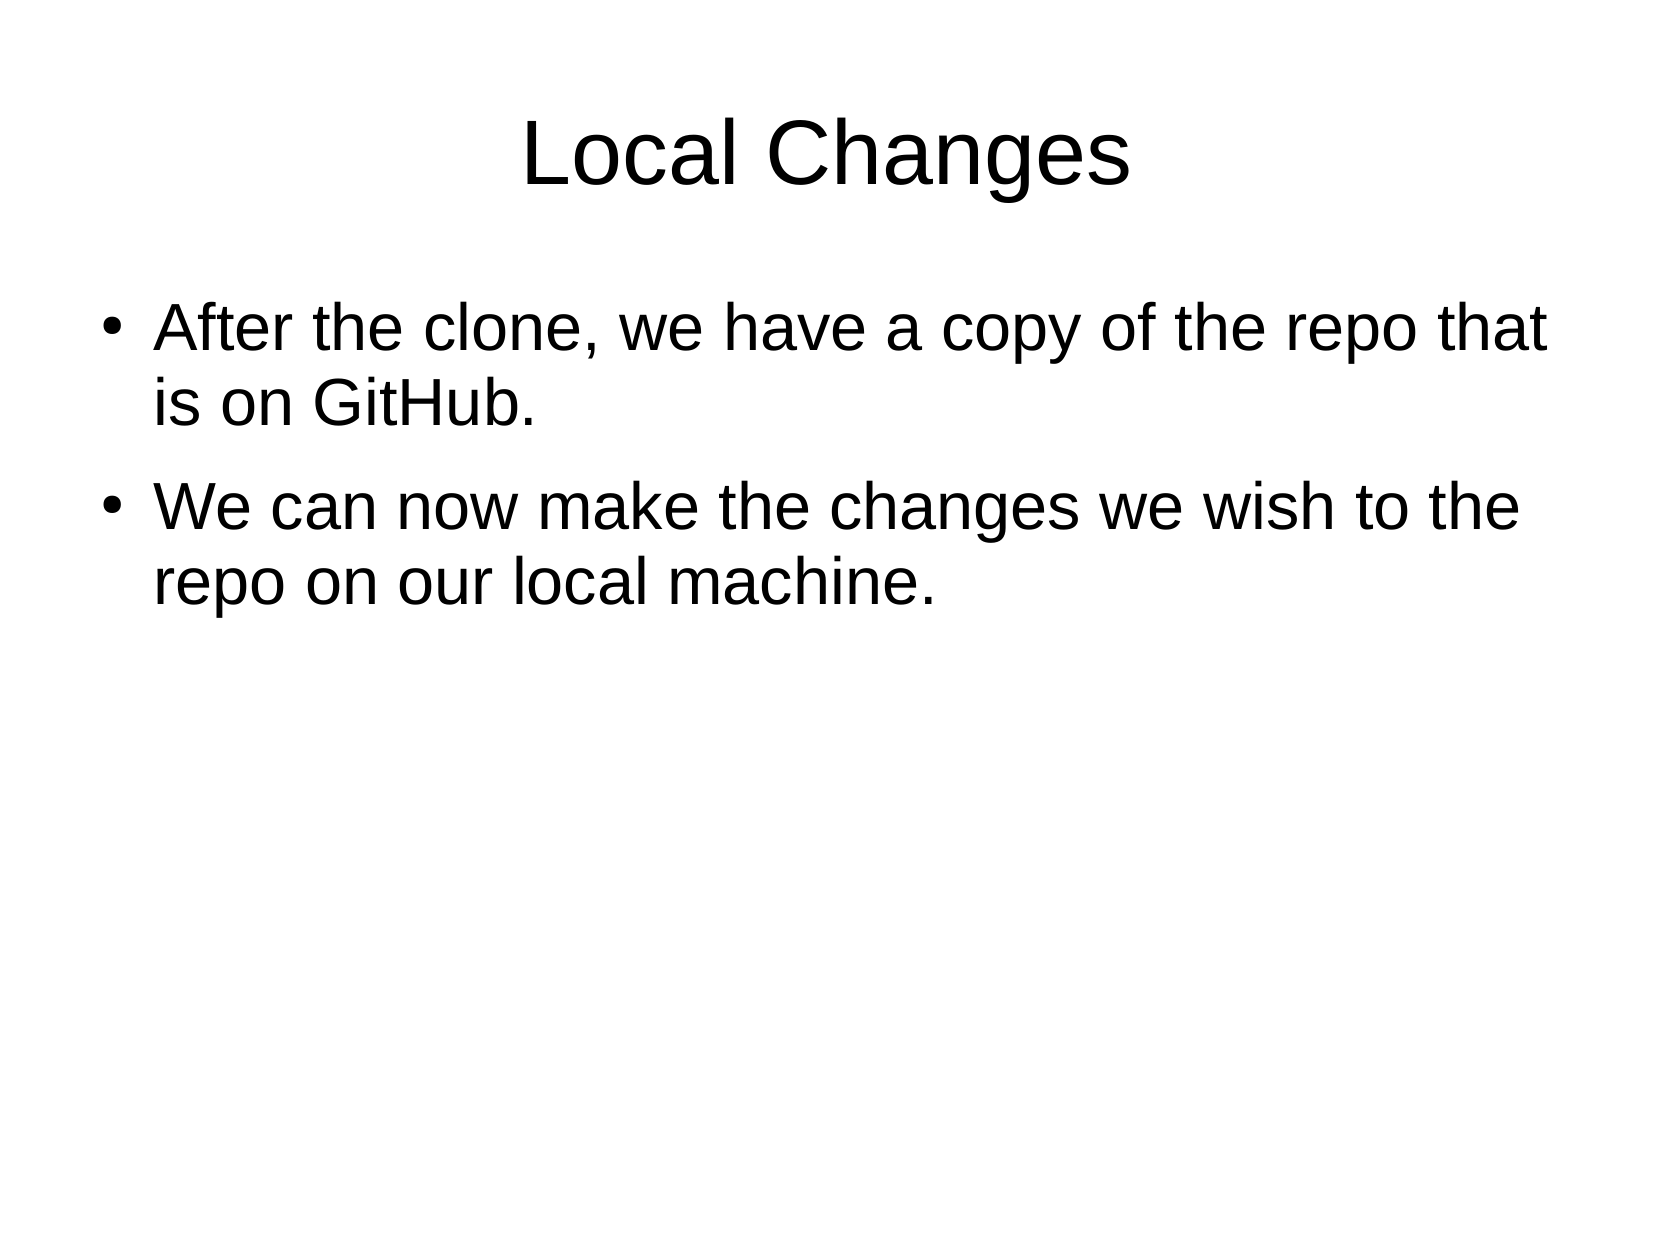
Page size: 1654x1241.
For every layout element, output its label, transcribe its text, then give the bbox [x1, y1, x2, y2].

title Local Changes [82, 49, 1571, 257]
list After the clone, we have a copy of the repo that is on GitHub. We can now make the changes we wish to the repo on our local machine. [82, 290, 1571, 1010]
